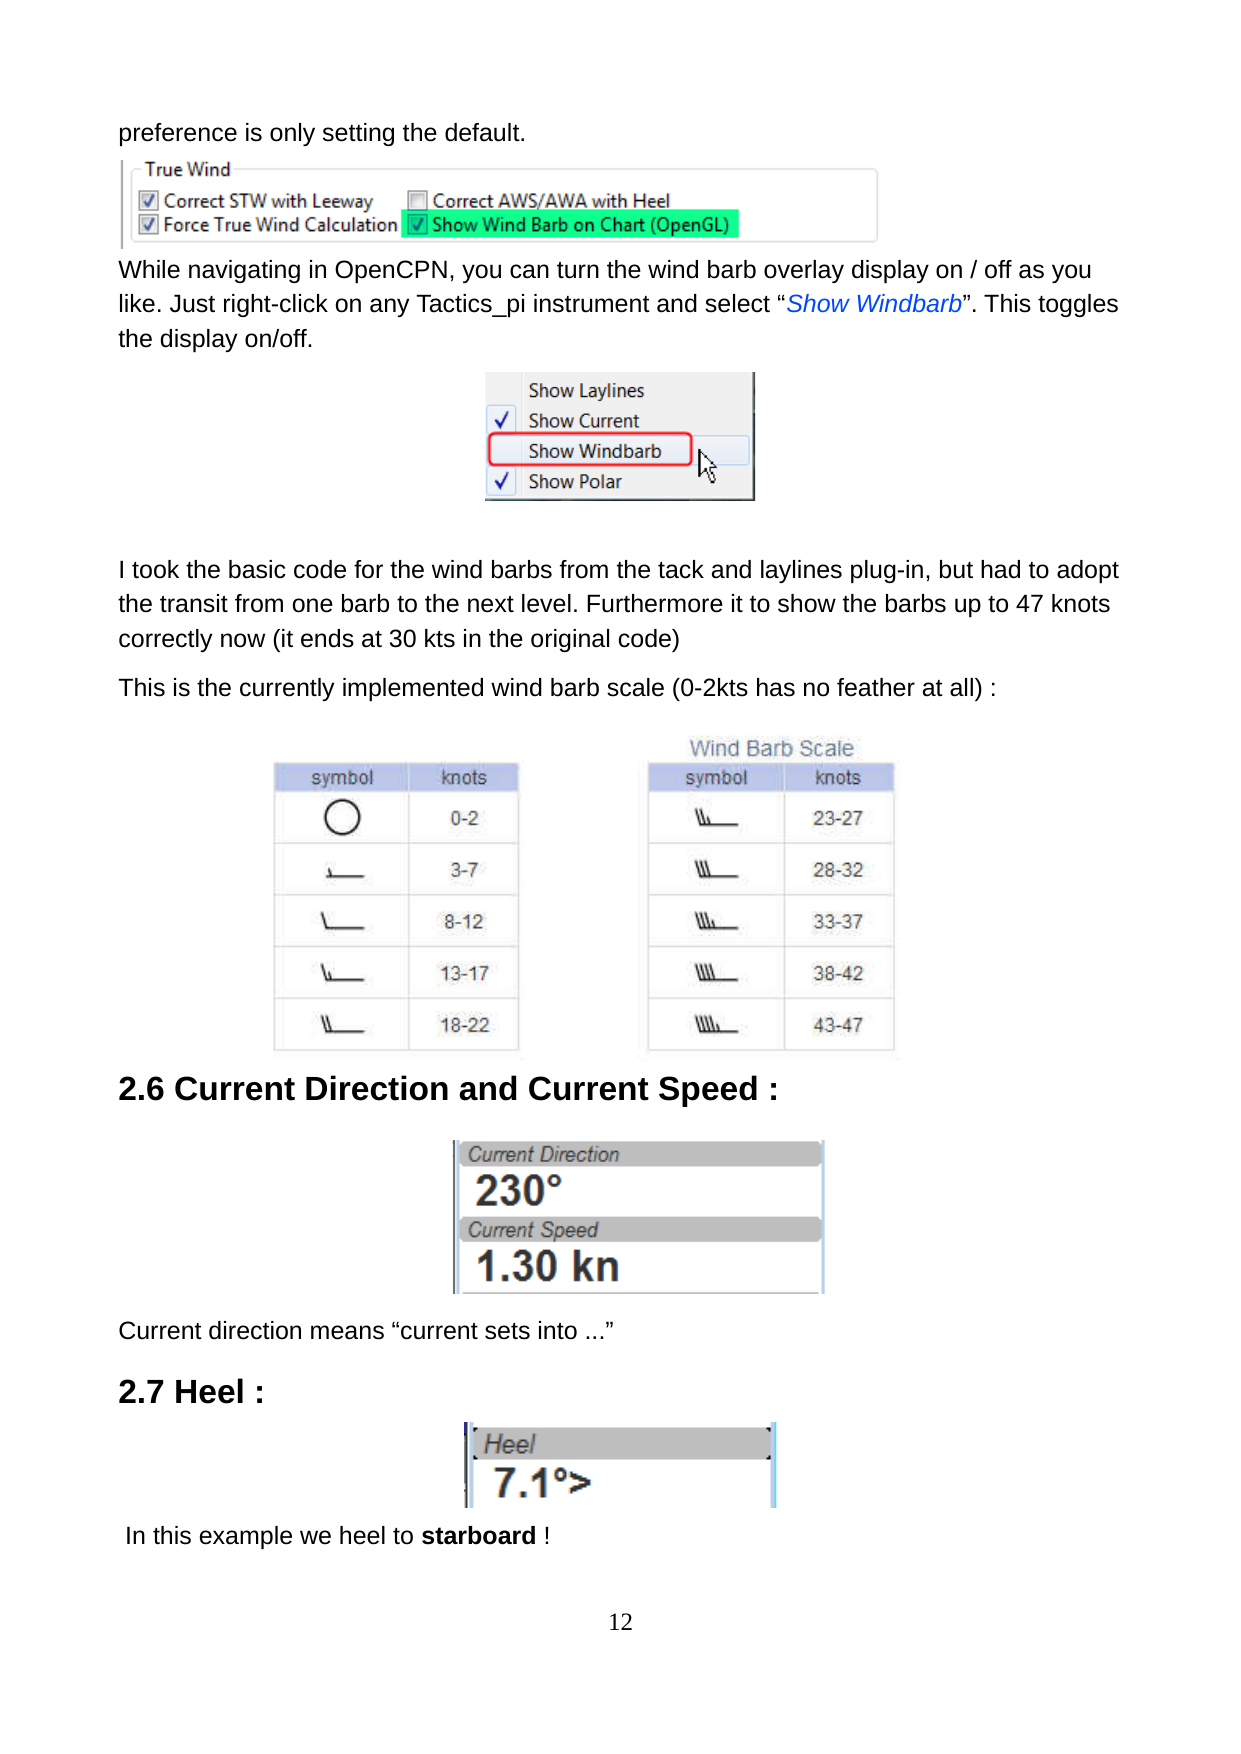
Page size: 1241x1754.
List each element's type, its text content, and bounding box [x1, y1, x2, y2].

picture [485, 372, 756, 501]
picture [452, 1140, 825, 1294]
text I took the basic code for the wind barbs from the tack and laylines plug-in, but had to adopt the transit from one barb to the next level. Furthermore it to show the barbs up to 47 knots correctly now (it ends at 30 kts in the original code) [118, 555, 1122, 653]
subtitle 2.7 Heel : [118, 1371, 1122, 1410]
text Current direction means “current sets into ...” [118, 1316, 1122, 1345]
text This is the currently implemented wind barb scale (0-2kts has no feather at all) : [118, 673, 1122, 702]
subtitle 2.6 Current Direction and Current Speed : [118, 1069, 1122, 1107]
picture [266, 725, 906, 1062]
text preference is only setting the default. [118, 118, 1122, 147]
picture [120, 160, 883, 249]
text In this example we heel to starboard ! [118, 1521, 1122, 1549]
text While navigating in OpenCPN, you can turn the wind barb overlay display on / off as you like. Just right-click on any Tactics_pi instrument and select “Show Windbarb”. This toggles the display on/off. [118, 167, 1122, 352]
picture [464, 1422, 777, 1508]
